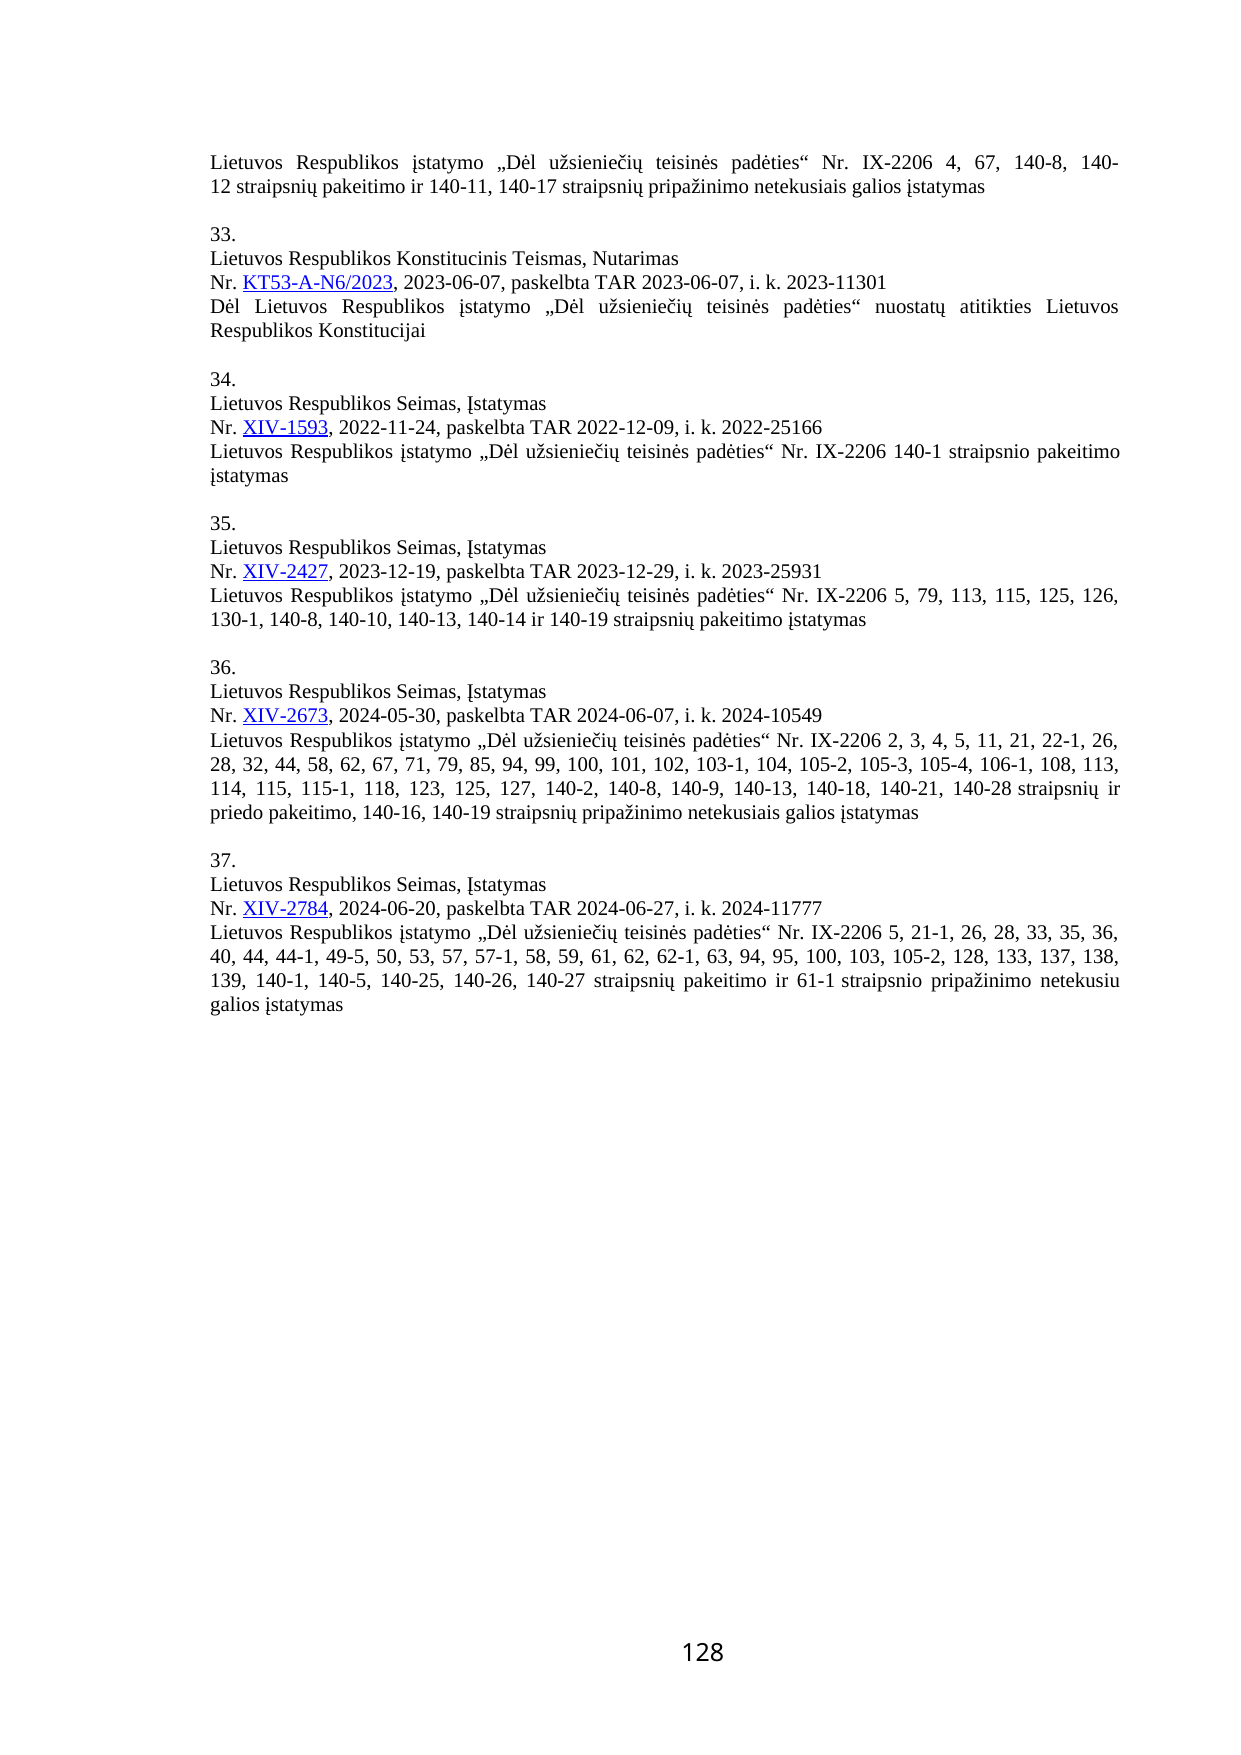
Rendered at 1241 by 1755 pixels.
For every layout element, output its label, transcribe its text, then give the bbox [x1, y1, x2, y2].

text Nr. XIV-1593, 2022-11-24, paskelbta TAR 2022-12-09, i. k. 2022-25166 [210, 415, 1120, 439]
text Lietuvos Respublikos įstatymo „Dėl užsieniečių teisinės padėties“ Nr. IX-2206 5, 79, 113, 115, 125, 126, 130-1, 140-8, 140-10, 140-13, 140-14 ir 140-19 straipsnių pakeitimo įstatymas [210, 583, 1120, 631]
text Lietuvos Respublikos Seimas, Įstatymas [210, 391, 1120, 415]
text Lietuvos Respublikos Seimas, Įstatymas [210, 535, 1120, 559]
text 37. [210, 848, 1120, 872]
text Lietuvos Respublikos Seimas, Įstatymas [210, 679, 1120, 703]
text Nr. XIV-2427, 2023-12-19, paskelbta TAR 2023-12-29, i. k. 2023-25931 [210, 559, 1120, 583]
text Lietuvos Respublikos įstatymo „Dėl užsieniečių teisinės padėties“ Nr. IX-2206 2, 3, 4, 5, 11, 21, 22-1, 26, 28, 32, 44, 58, 62, 67, 71, 79, 85, 94, 99, 100, 101, 102, 103-1, 104, 105-2, 105-3, 105-4, 106-1, 108, 113, 114, 115, 115-1, 118, 123, 125, 127, 140-2, 140-8, 140-9, 140-13, 140-18, 140-21, 140-28 straipsnių ir priedo pakeitimo, 140-16, 140-19 straipsnių pripažinimo netekusiais galios įstatymas [210, 727, 1120, 824]
text 36. [210, 655, 1120, 679]
text Lietuvos Respublikos Konstitucinis Teismas, Nutarimas [210, 246, 1120, 270]
text Lietuvos Respublikos Seimas, Įstatymas [210, 872, 1120, 896]
text Dėl Lietuvos Respublikos įstatymo „Dėl užsieniečių teisinės padėties“ nuostatų atitikties Lietuvos Respublikos Konstitucijai [210, 294, 1120, 342]
text Nr. KT53-A-N6/2023, 2023-06-07, paskelbta TAR 2023-06-07, i. k. 2023-11301 [210, 270, 1120, 294]
text Lietuvos Respublikos įstatymo „Dėl užsieniečių teisinės padėties“ Nr. IX-2206 4, 67, 140-8, 140-12 straipsnių pakeitimo ir 140-11, 140-17 straipsnių pripažinimo netekusiais galios įstatymas [210, 150, 1120, 198]
text Lietuvos Respublikos įstatymo „Dėl užsieniečių teisinės padėties“ Nr. IX-2206 5, 21-1, 26, 28, 33, 35, 36, 40, 44, 44-1, 49-5, 50, 53, 57, 57-1, 58, 59, 61, 62, 62-1, 63, 94, 95, 100, 103, 105-2, 128, 133, 137, 138, 139, 140-1, 140-5, 140-25, 140-26, 140-27 straipsnių pakeitimo ir 61-1 straipsnio pripažinimo netekusiu galios įstatymas [210, 920, 1120, 1016]
text 34. [210, 367, 1120, 391]
text Nr. XIV-2784, 2024-06-20, paskelbta TAR 2024-06-27, i. k. 2024-11777 [210, 896, 1120, 920]
text 35. [210, 511, 1120, 535]
text Lietuvos Respublikos įstatymo „Dėl užsieniečių teisinės padėties“ Nr. IX-2206 140-1 straipsnio pakeitimo įstatymas [210, 439, 1120, 487]
text 33. [210, 222, 1120, 246]
text Nr. XIV-2673, 2024-05-30, paskelbta TAR 2024-06-07, i. k. 2024-10549 [210, 703, 1120, 727]
